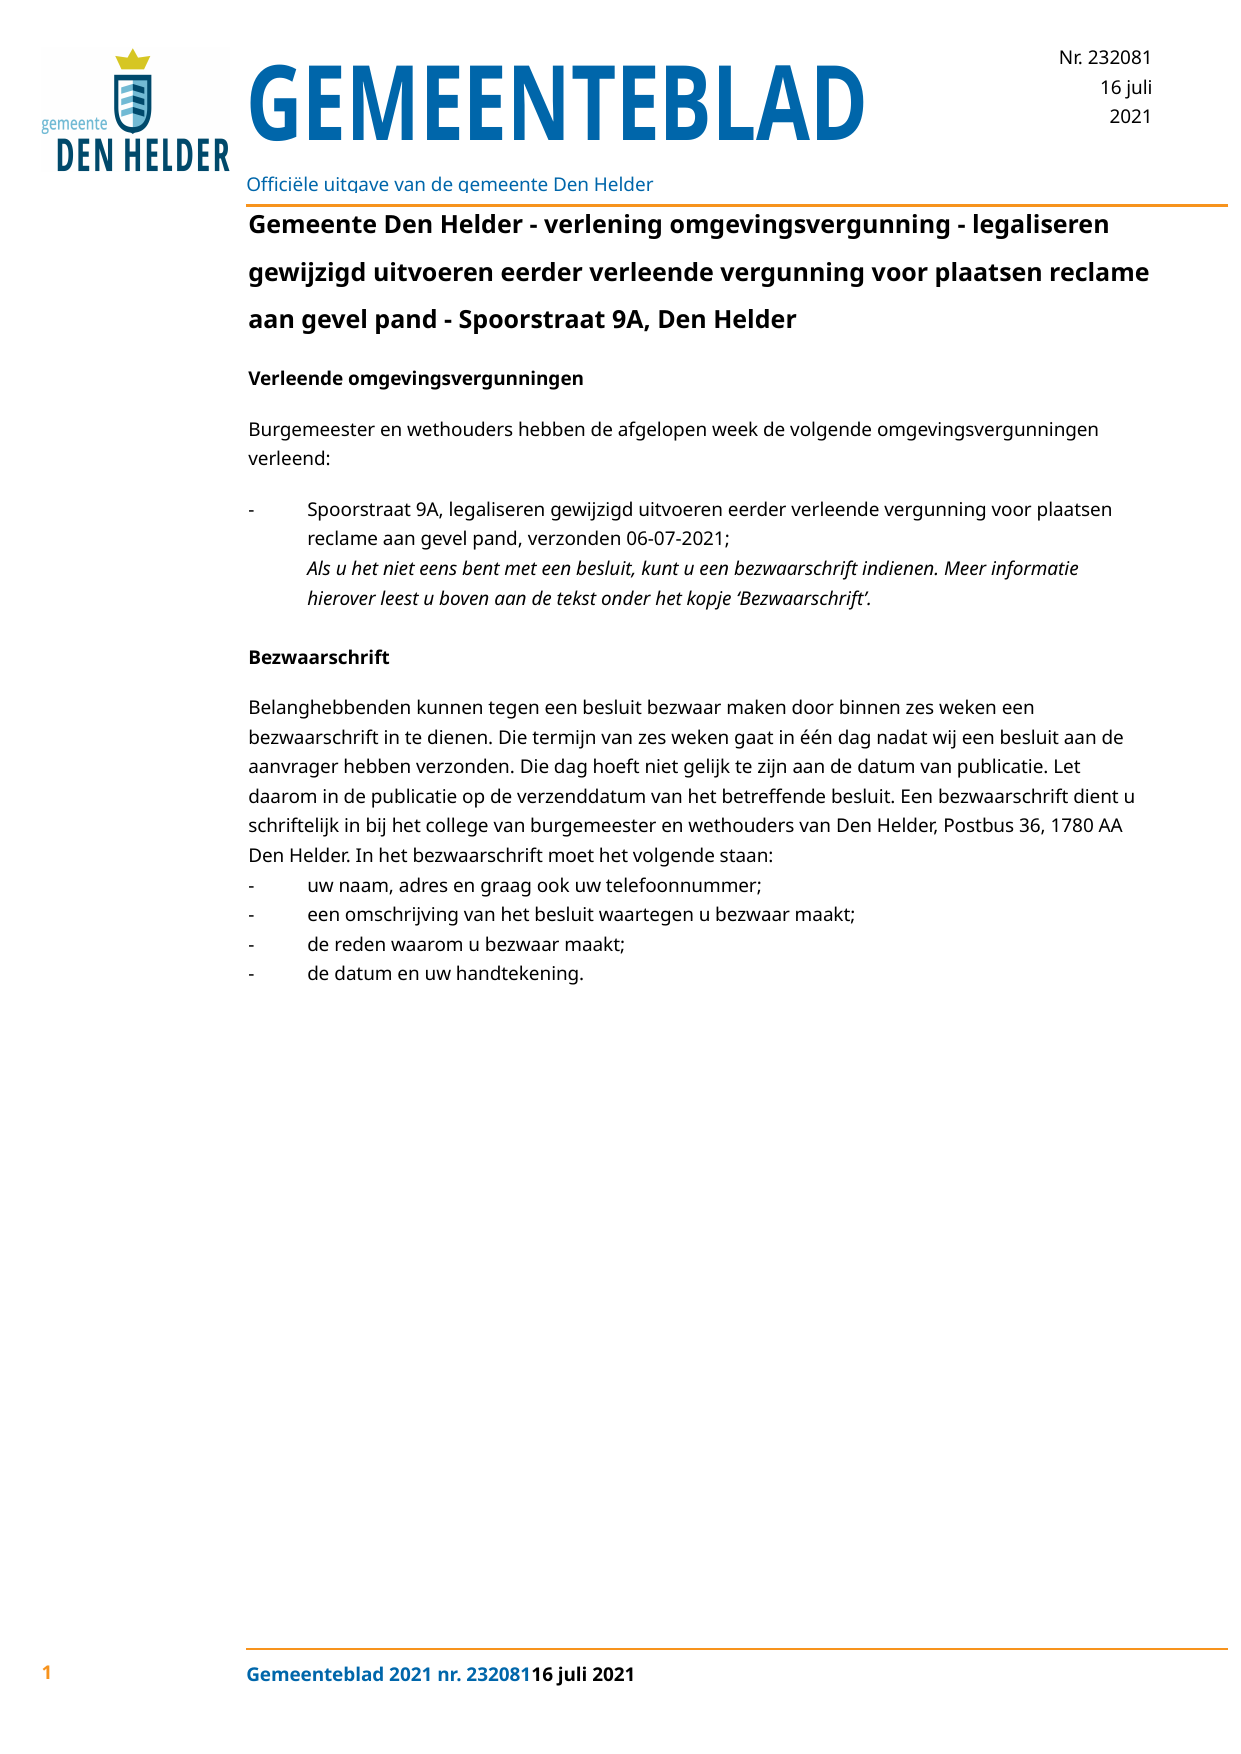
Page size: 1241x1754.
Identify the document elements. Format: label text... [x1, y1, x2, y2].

picture [63, 144, 68, 165]
picture [130, 157, 135, 172]
picture [41, 47, 231, 172]
list de datum en uw handtekening. [248, 961, 1152, 986]
picture [220, 160, 224, 172]
list Als u het niet eens bent met een besluit, kunt u een bezwaarschrift indienen. Meer informatie hierover leest u boven aan de tekst onder het kopje ‘Bezwaarschrift’. [248, 555, 1152, 610]
text Gemeente Den Helder - verlening omgevingsvergunning - legaliseren gewijzigd uitvoeren eerder verleende vergunning voor plaatsen reclame aan gevel pand - Spoorstraat 9A, Den Helder [248, 207, 1152, 336]
text Burgemeester en wethouders hebben de afgelopen week de volgende omgevingsvergunningen verleend: [248, 416, 1152, 471]
list Spoorstraat 9A, legaliseren gewijzigd uitvoeren eerder verleende vergunning voor plaatsen reclame aan gevel pand, verzonden 06-07-2021; [248, 496, 1152, 551]
text Belanghebbenden kunnen tegen een besluit bezwaar maken door binnen zes weken een bezwaarschrift in te dienen. Die termijn van zes weken gaat in één dag nadat wij een besluit aan de aanvrager hebben verzonden. Die dag hoeft niet gelijk te zijn aan de datum van publicatie. Let daarom in de publicatie op de verzenddatum van het betreffende besluit. Een bezwaarschrift dient u schriftelijk in bij het college van burgemeester en wethouders van Den Helder, Postbus 36, 1780 AA Den Helder. In het bezwaarschrift moet het volgende staan: [248, 694, 1152, 868]
list een omschrijving van het besluit waartegen u bezwaar maakt; [248, 901, 1152, 927]
text Bezwaarschrift [248, 644, 1152, 669]
list de reden waarom u bezwaar maakt; [248, 931, 1152, 957]
picture [100, 154, 106, 172]
text Verleende omgevingsvergunningen [248, 366, 1152, 391]
picture [182, 144, 187, 165]
list uw naam, adres en graag ook uw telefoonnummer; [248, 872, 1152, 897]
